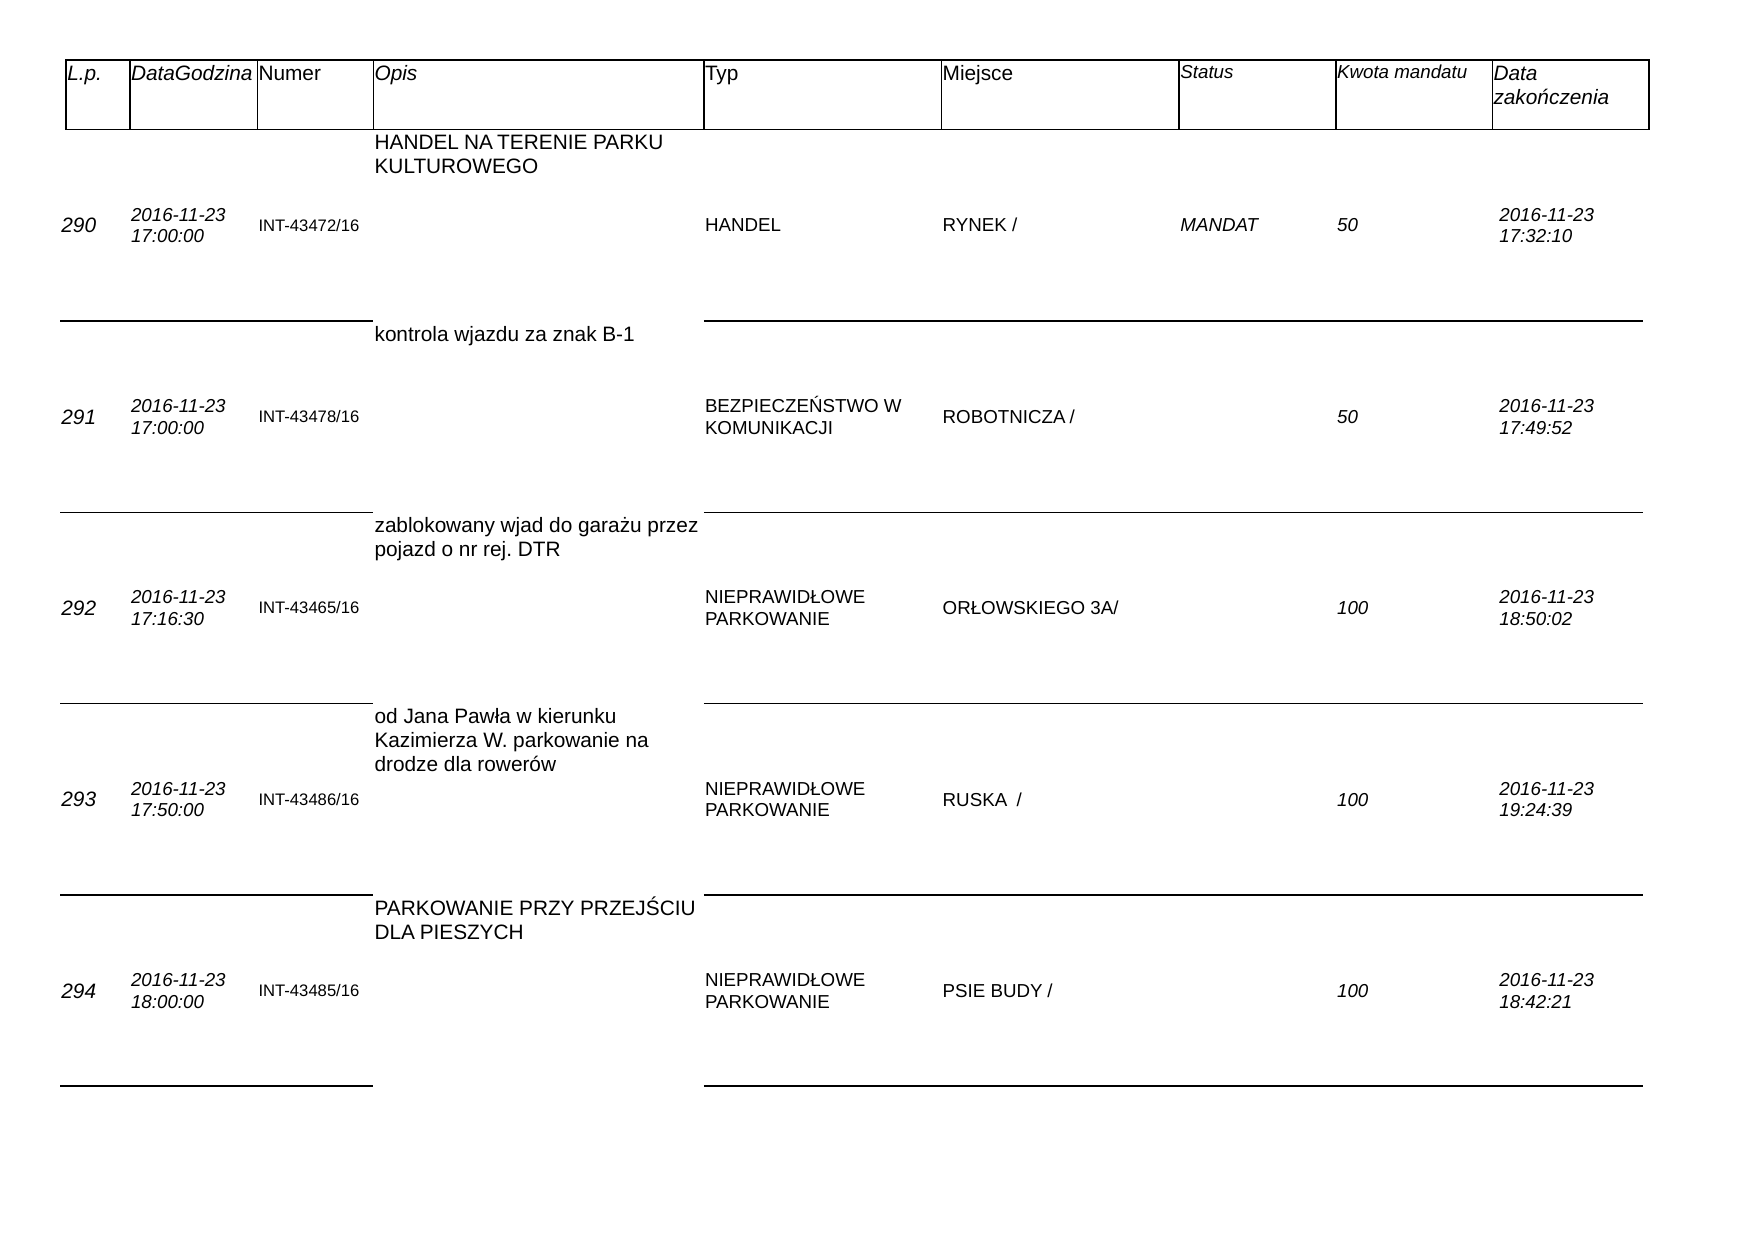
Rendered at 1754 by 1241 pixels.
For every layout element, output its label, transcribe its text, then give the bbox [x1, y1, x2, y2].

table_cell RYNEK / [941, 130, 1179, 320]
table_cell NIEPRAWIDŁOWE PARKOWANIE [704, 513, 941, 703]
table_cell 50 [1336, 322, 1498, 511]
table_cell 292 [60, 513, 130, 703]
table_cell 293 [60, 704, 130, 894]
table_cell zablokowany wjad do garażu przez pojazd o nr rej. DTR [373, 511, 704, 703]
table_cell [1643, 894, 1649, 1085]
table_cell INT-43465/16 [257, 513, 373, 703]
table_cell 2016-11-23 17:49:52 [1498, 322, 1643, 511]
table_header DataGodzina [131, 61, 257, 129]
table_cell 2016-11-23 18:00:00 [130, 896, 257, 1085]
table_cell 2016-11-23 18:50:02 [1498, 513, 1643, 703]
table_cell MANDAT [1179, 130, 1336, 320]
table_cell kontrola wjazdu za znak B-1 [373, 320, 704, 511]
table_cell HANDEL [704, 130, 941, 320]
table_header Status [1180, 61, 1335, 129]
table_cell [1179, 896, 1336, 1085]
table_cell 2016-11-23 17:16:30 [130, 513, 257, 703]
table_header Opis [374, 61, 703, 129]
table_cell 100 [1336, 704, 1498, 894]
table_cell [1179, 704, 1336, 894]
table_cell NIEPRAWIDŁOWE PARKOWANIE [704, 704, 941, 894]
table_cell 2016-11-23 19:24:39 [1498, 704, 1643, 894]
table_cell od Jana Pawła w kierunku Kazimierza W. parkowanie na drodze dla rowerów [373, 703, 704, 894]
table_cell [1179, 322, 1336, 511]
table_header Numer [258, 61, 373, 129]
table_cell PARKOWANIE PRZY PRZEJŚCIU DLA PIESZYCH [373, 894, 704, 1085]
table_cell 2016-11-23 17:32:10 [1498, 130, 1643, 320]
table_cell RUSKA / [941, 704, 1179, 894]
table_cell 2016-11-23 17:00:00 [130, 130, 257, 320]
table_cell 100 [1336, 896, 1498, 1085]
table_header [60, 59, 65, 129]
table_cell 50 [1336, 130, 1498, 320]
table_cell [1643, 130, 1649, 320]
table_header Typ [705, 61, 941, 129]
table_cell INT-43472/16 [257, 130, 373, 320]
table_cell 294 [60, 896, 130, 1085]
table_cell [1179, 513, 1336, 703]
table_cell INT-43485/16 [257, 896, 373, 1085]
table_cell 2016-11-23 18:42:21 [1498, 896, 1643, 1085]
table_cell INT-43478/16 [257, 322, 373, 511]
table_cell PSIE BUDY / [941, 896, 1179, 1085]
table_cell [1643, 703, 1649, 894]
table_cell BEZPIECZEŃSTWO W KOMUNIKACJI [704, 322, 941, 511]
table_cell NIEPRAWIDŁOWE PARKOWANIE [704, 896, 941, 1085]
table_header Miejsce [942, 61, 1178, 129]
table_cell ROBOTNICZA / [941, 322, 1179, 511]
table_cell [1643, 511, 1649, 703]
table_cell INT-43486/16 [257, 704, 373, 894]
table_cell 2016-11-23 17:00:00 [130, 322, 257, 511]
table_cell 100 [1336, 513, 1498, 703]
table_cell HANDEL NA TERENIE PARKU KULTUROWEGO [373, 130, 704, 320]
table_cell 2016-11-23 17:50:00 [130, 704, 257, 894]
table_header L.p. [67, 61, 129, 129]
table_header Data zakończenia [1493, 61, 1648, 129]
table_header Kwota mandatu [1337, 61, 1492, 129]
table_cell 290 [60, 129, 130, 320]
table_cell [1643, 320, 1649, 511]
table_cell ORŁOWSKIEGO 3A/ [941, 513, 1179, 703]
table_cell 291 [60, 322, 130, 511]
